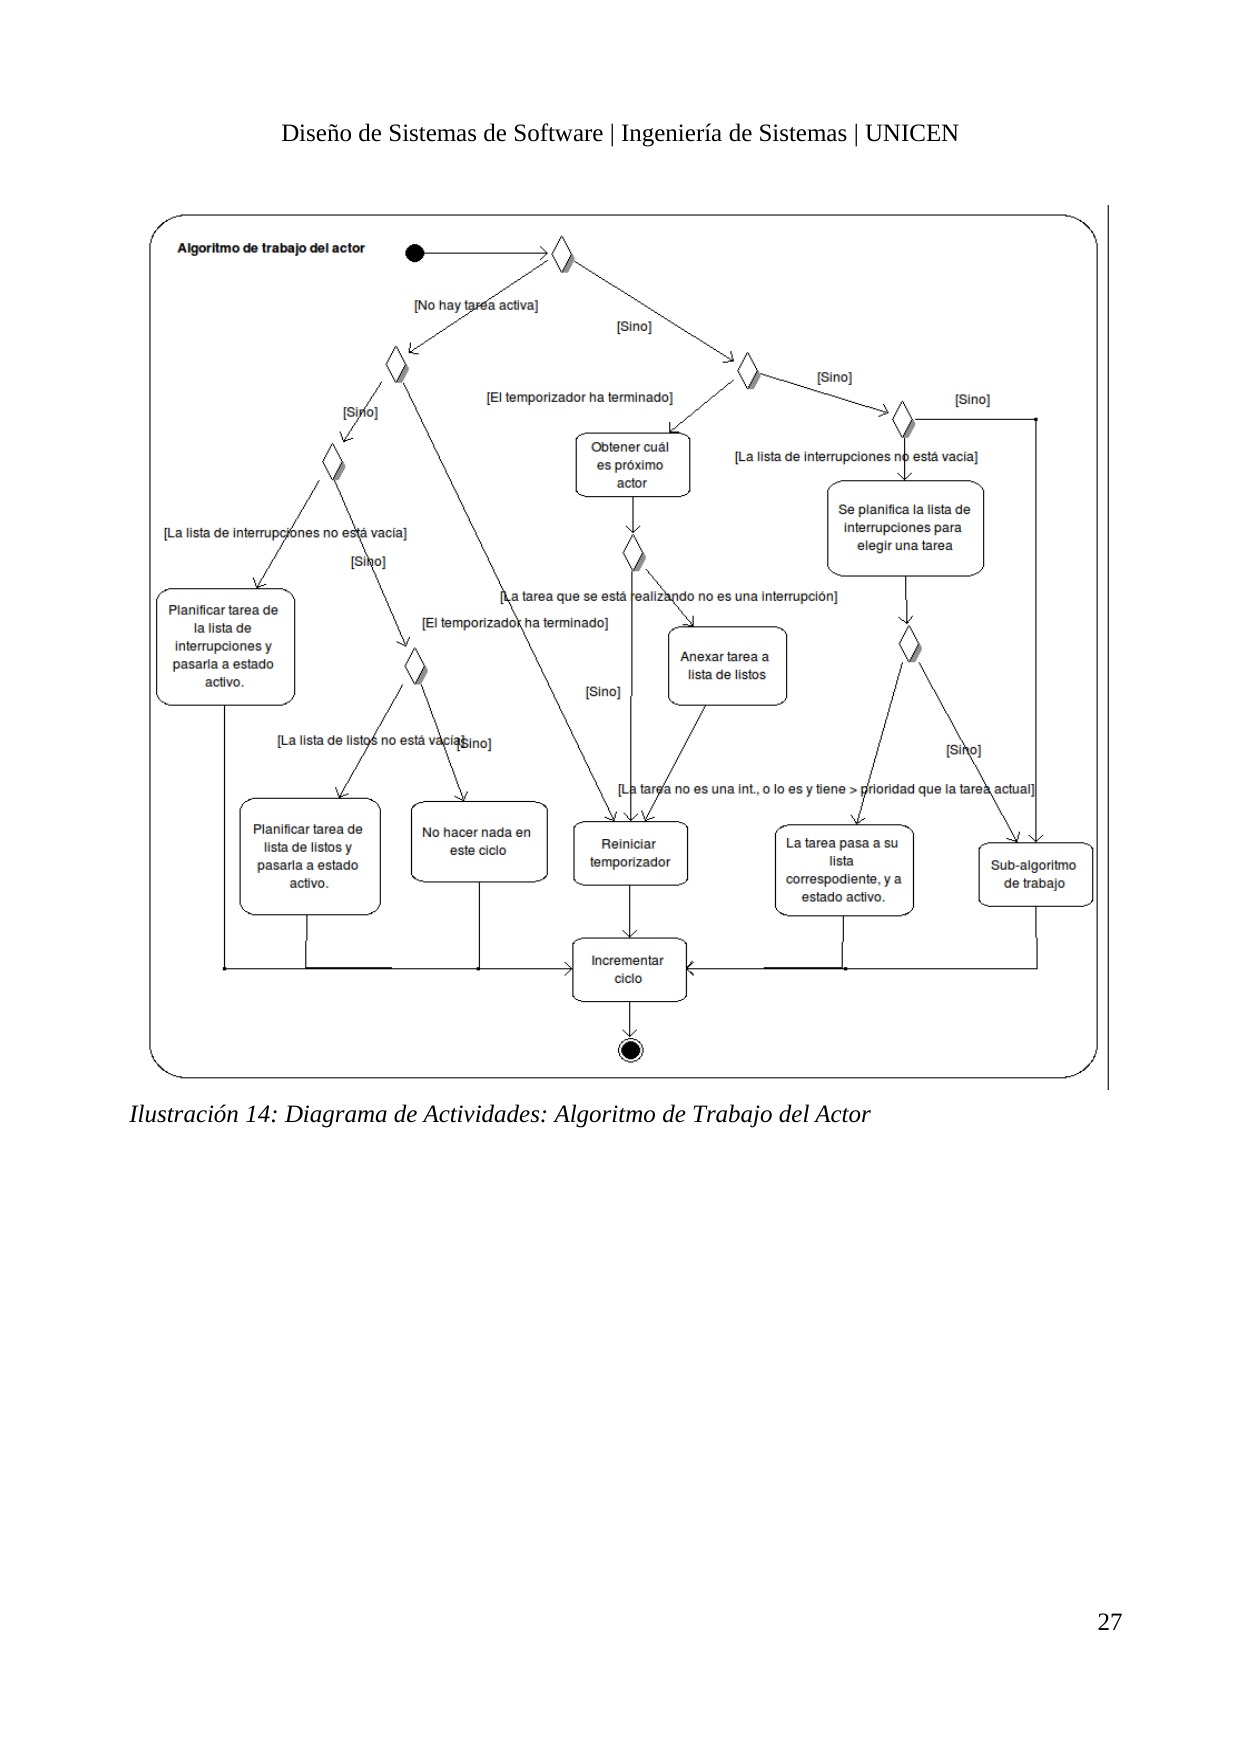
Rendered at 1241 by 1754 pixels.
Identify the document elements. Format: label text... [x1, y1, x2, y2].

picture [145, 205, 1110, 1090]
text Ilustración 14: Diagrama de Actividades: Algoritmo de Trabajo del Actor [129, 1099, 1126, 1128]
